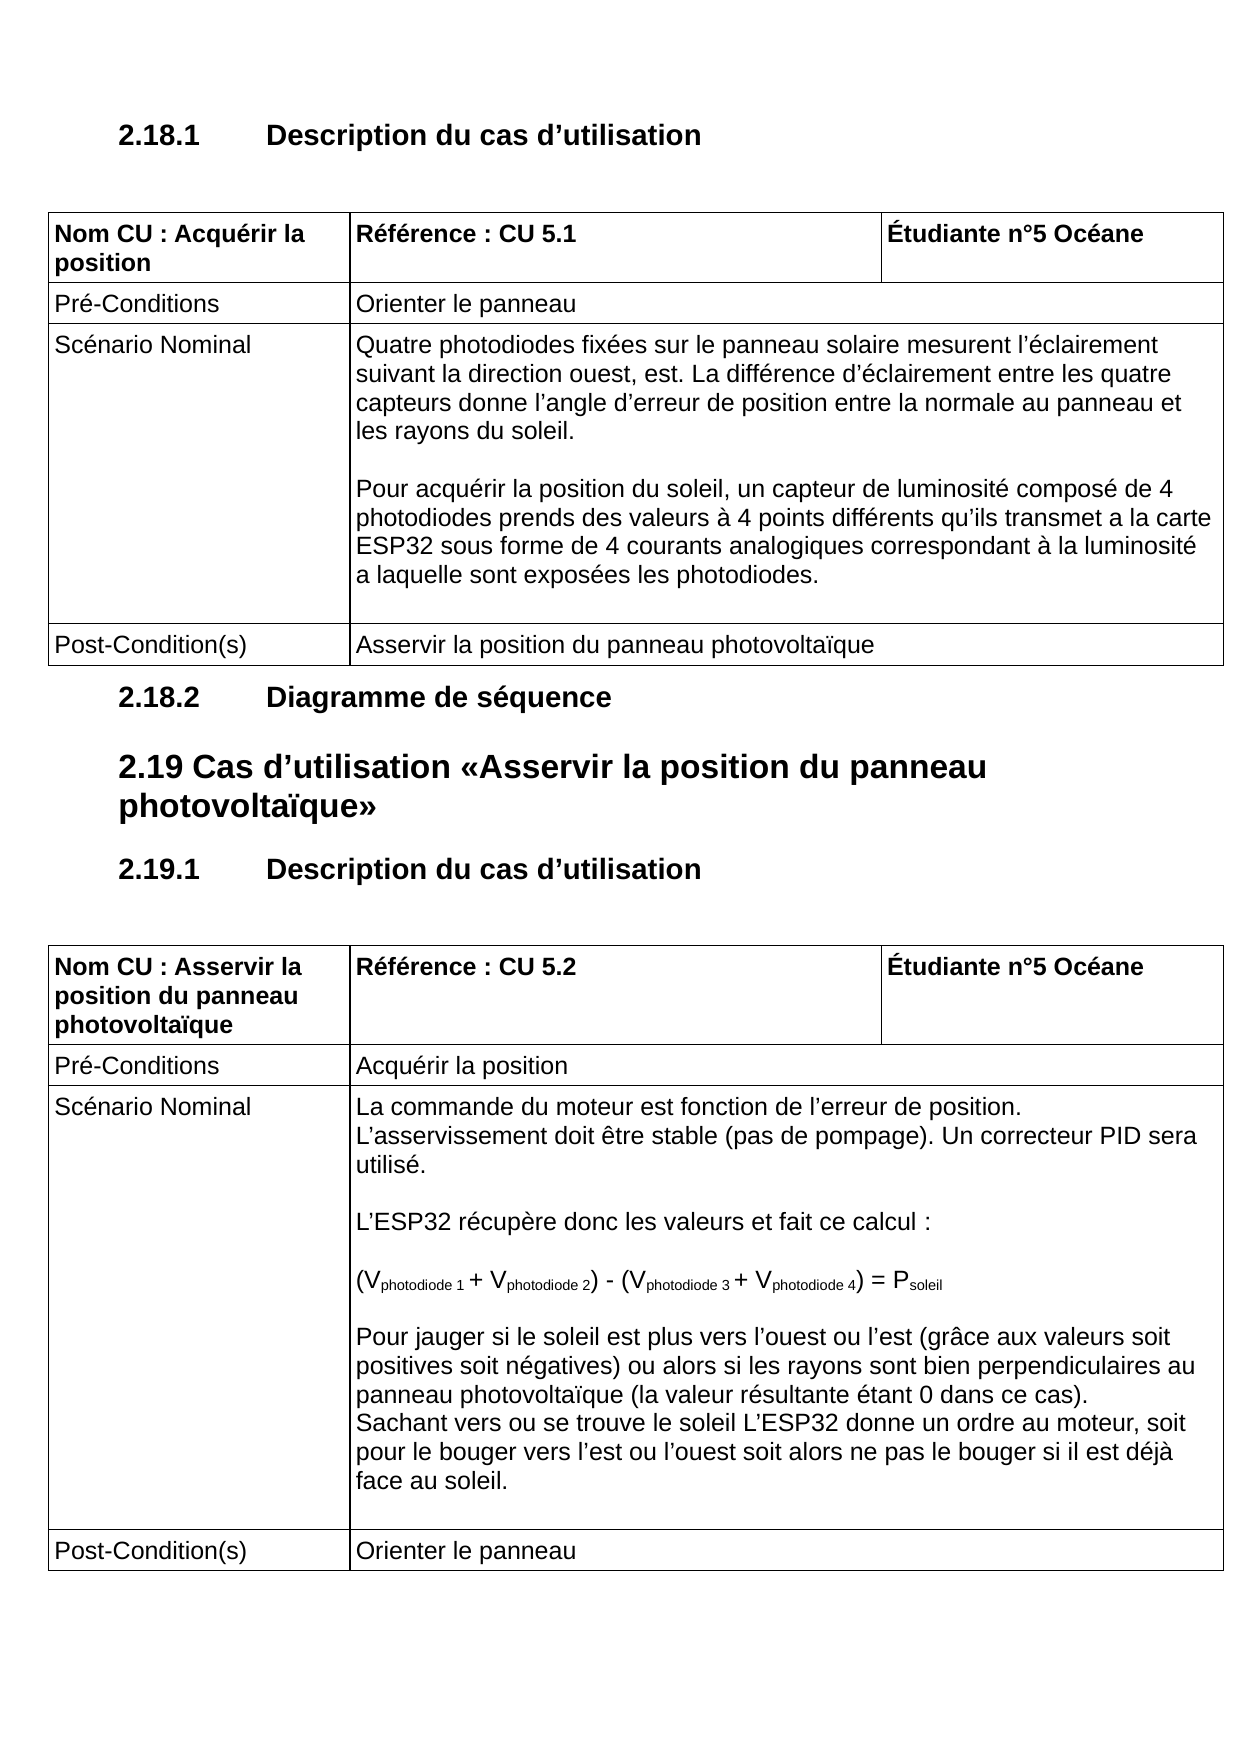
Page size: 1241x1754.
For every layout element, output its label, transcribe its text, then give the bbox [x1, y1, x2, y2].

table_cell Asservir la position du panneau photovoltaïque [351, 624, 1223, 664]
table_header Référence : CU 5.2 [351, 946, 881, 1044]
subtitle Description du cas d’utilisation [118, 852, 1122, 885]
table_cell Scénario Nominal [49, 1086, 349, 1529]
table_cell Post-Condition(s) [49, 1530, 349, 1570]
subtitle Description du cas d’utilisation [118, 118, 1122, 152]
table_cell Pré-Conditions [49, 283, 349, 323]
table_cell Post-Condition(s) [49, 624, 349, 664]
subtitle Diagramme de séquence [118, 680, 1122, 714]
table_cell Scénario Nominal [49, 324, 349, 623]
table_header Étudiante n°5 Océane [882, 946, 1223, 1044]
table_header Nom CU : Asservir la position du panneau photovoltaïque [49, 946, 349, 1044]
table_cell Quatre photodiodes fixées sur le panneau solaire mesurent l’éclairement suivant la direction ouest, est. La différence d’éclairement entre les quatre capteurs donne l’angle d’erreur de position entre la normale au panneau et les rayons du soleil. Pour acquérir la position du soleil, un capteur de luminosité composé de 4 photodiodes prends des valeurs à 4 points différents qu’ils transmet a la carte ESP32 sous forme de 4 courants analogiques correspondant à la luminosité a laquelle sont exposées les photodiodes. [351, 324, 1223, 623]
table_header Étudiante n°5 Océane [882, 213, 1223, 282]
table_cell Acquérir la position [351, 1045, 1223, 1085]
table_cell Pré-Conditions [49, 1045, 349, 1085]
table_cell Orienter le panneau [351, 1530, 1223, 1570]
table_header Nom CU : Acquérir la position [49, 213, 349, 282]
subtitle Cas d’utilisation «Asservir la position du panneau photovoltaïque» [118, 747, 1122, 824]
table_header Référence : CU 5.1 [351, 213, 881, 282]
table_cell La commande du moteur est fonction de l’erreur de position. L’asservissement doit être stable (pas de pompage). Un correcteur PID sera utilisé. L’ESP32 récupère donc les valeurs et fait ce calcul : (Vphotodiode 1 + Vphotodiode 2) - (Vphotodiode 3 + Vphotodiode 4) = Psoleil Pour jauger si le soleil est plus vers l’ouest ou l’est (grâce aux valeurs soit positives soit négatives) ou alors si les rayons sont bien perpendiculaires au panneau photovoltaïque (la valeur résultante étant 0 dans ce cas). Sachant vers ou se trouve le soleil L’ESP32 donne un ordre au moteur, soit pour le bouger vers l’est ou l’ouest soit alors ne pas le bouger si il est déjà face au soleil. [351, 1086, 1223, 1529]
table_cell Orienter le panneau [351, 283, 1223, 323]
